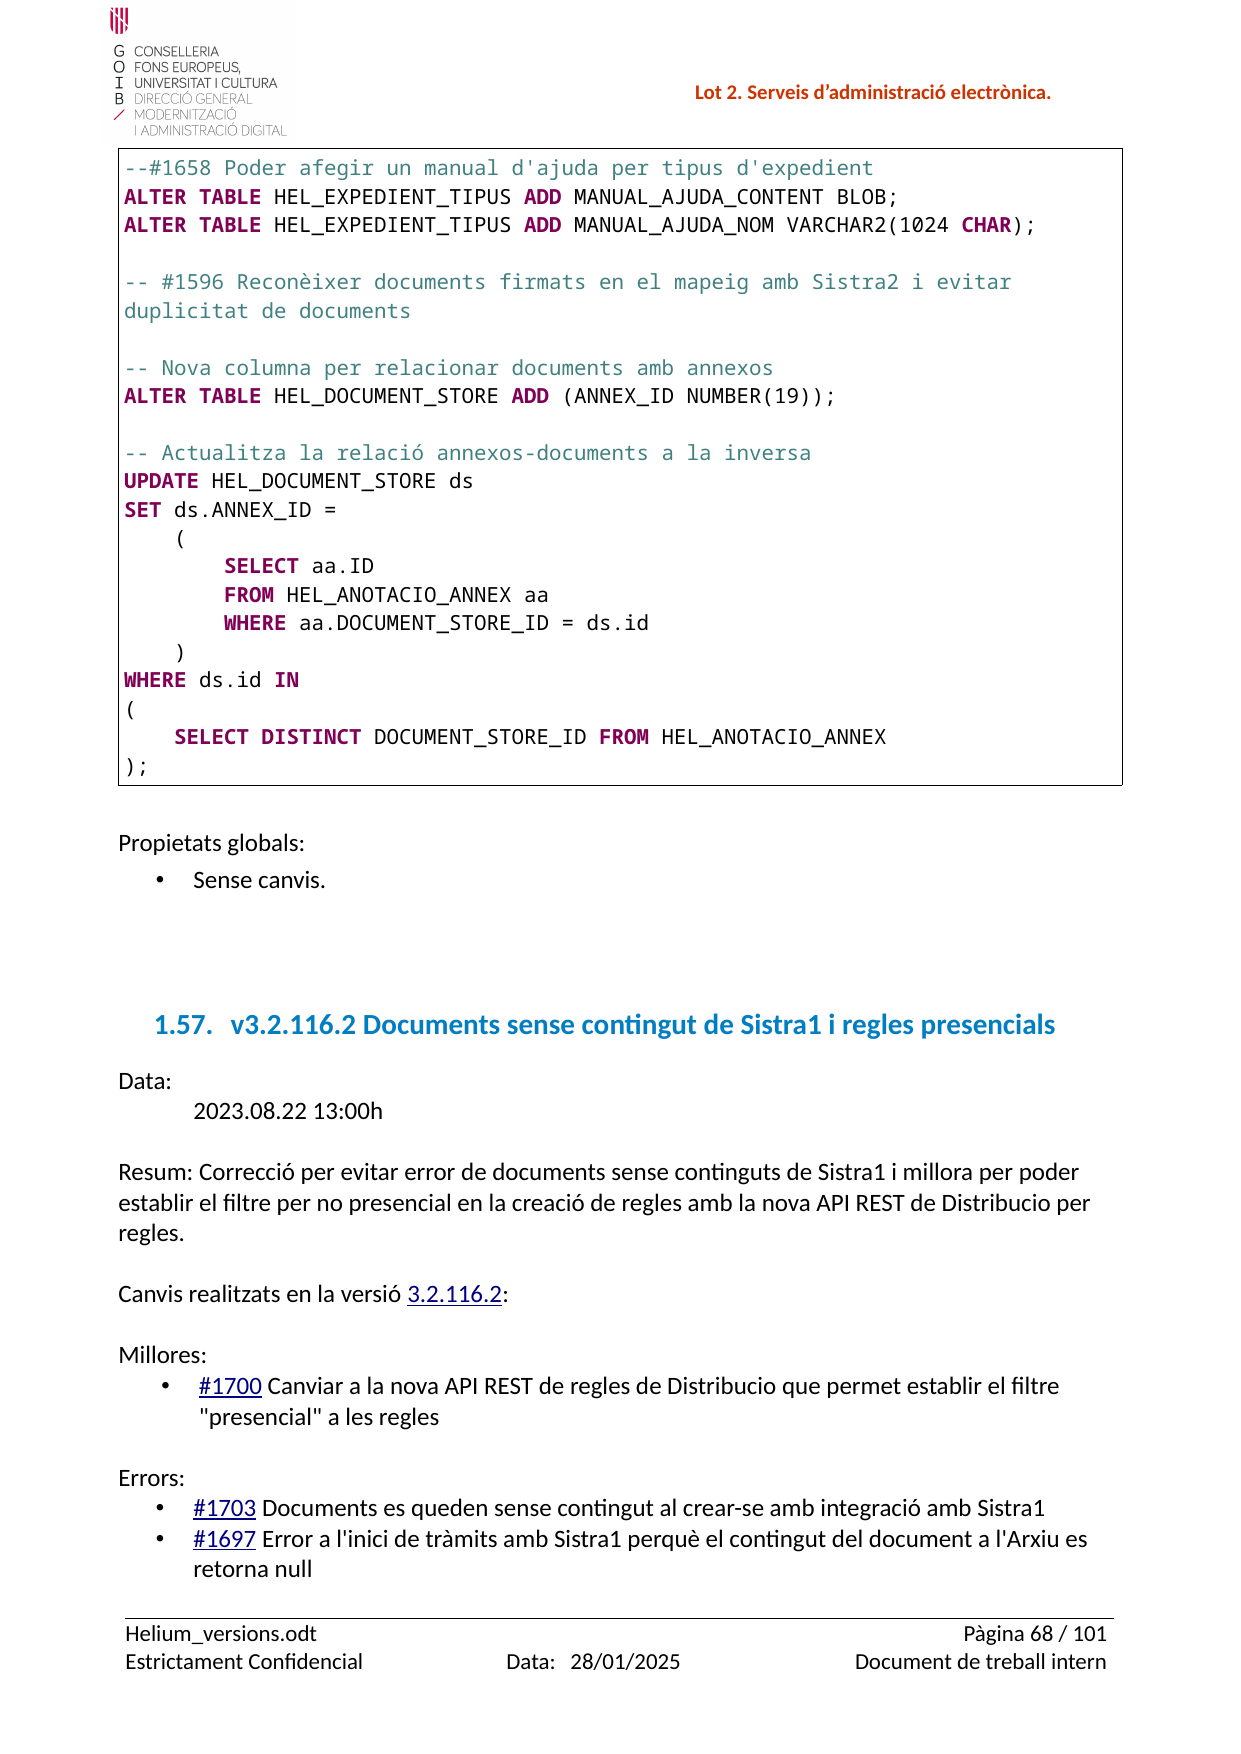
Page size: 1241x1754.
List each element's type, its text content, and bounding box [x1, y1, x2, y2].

list #1700 Canviar a la nova API REST de regles de Distribucio que permet establir el filtre "presencial" a les regles [161, 1370, 1122, 1431]
text Resum: Correcció per evitar error de documents sense continguts de Sistra1 i millora per poder establir el filtre per no presencial en la creació de regles amb la nova API REST de Distribucio per regles. [118, 1157, 1122, 1248]
text Errors: [118, 1462, 1122, 1492]
text Millores: [118, 1340, 1122, 1370]
subtitle v3.2.116.2 Documents sense contingut de Sistra1 i regles presencials [153, 1006, 1122, 1041]
text 2023.08.22 13:00h [118, 1096, 1122, 1126]
picture [100, 0, 297, 144]
list Sense canvis. [156, 864, 1122, 894]
table_header --#1658 Poder afegir un manual d'ajuda per tipus d'expedient ALTER TABLE HEL_EXPEDIENT_TIPUS ADD MANUAL_AJUDA_CONTENT BLOB; ALTER TABLE HEL_EXPEDIENT_TIPUS ADD MANUAL_AJUDA_NOM VARCHAR2(1024 CHAR); -- #1596 Reconèixer documents firmats en el mapeig amb Sistra2 i evitar duplicitat de documents -- Nova columna per relacionar documents amb annexos ALTER TABLE HEL_DOCUMENT_STORE ADD (ANNEX_ID NUMBER(19)); -- Actualitza la relació annexos-documents a la inversa UPDATE HEL_DOCUMENT_STORE ds SET ds.ANNEX_ID = ( SELECT aa.ID FROM HEL_ANOTACIO_ANNEX aa WHERE aa.DOCUMENT_STORE_ID = ds.id ) WHERE ds.id IN ( SELECT DISTINCT DOCUMENT_STORE_ID FROM HEL_ANOTACIO_ANNEX ); [119, 149, 1122, 785]
text Canvis realitzats en la versió 3.2.116.2: [118, 1279, 1122, 1309]
list #1703 Documents es queden sense contingut al crear-se amb integració amb Sistra1 [156, 1492, 1122, 1523]
list #1697 Error a l'inici de tràmits amb Sistra1 perquè el contingut del document a l'Arxiu es retorna null [156, 1523, 1122, 1584]
text Data: [118, 1065, 1122, 1096]
text Propietats globals: [118, 827, 1122, 858]
